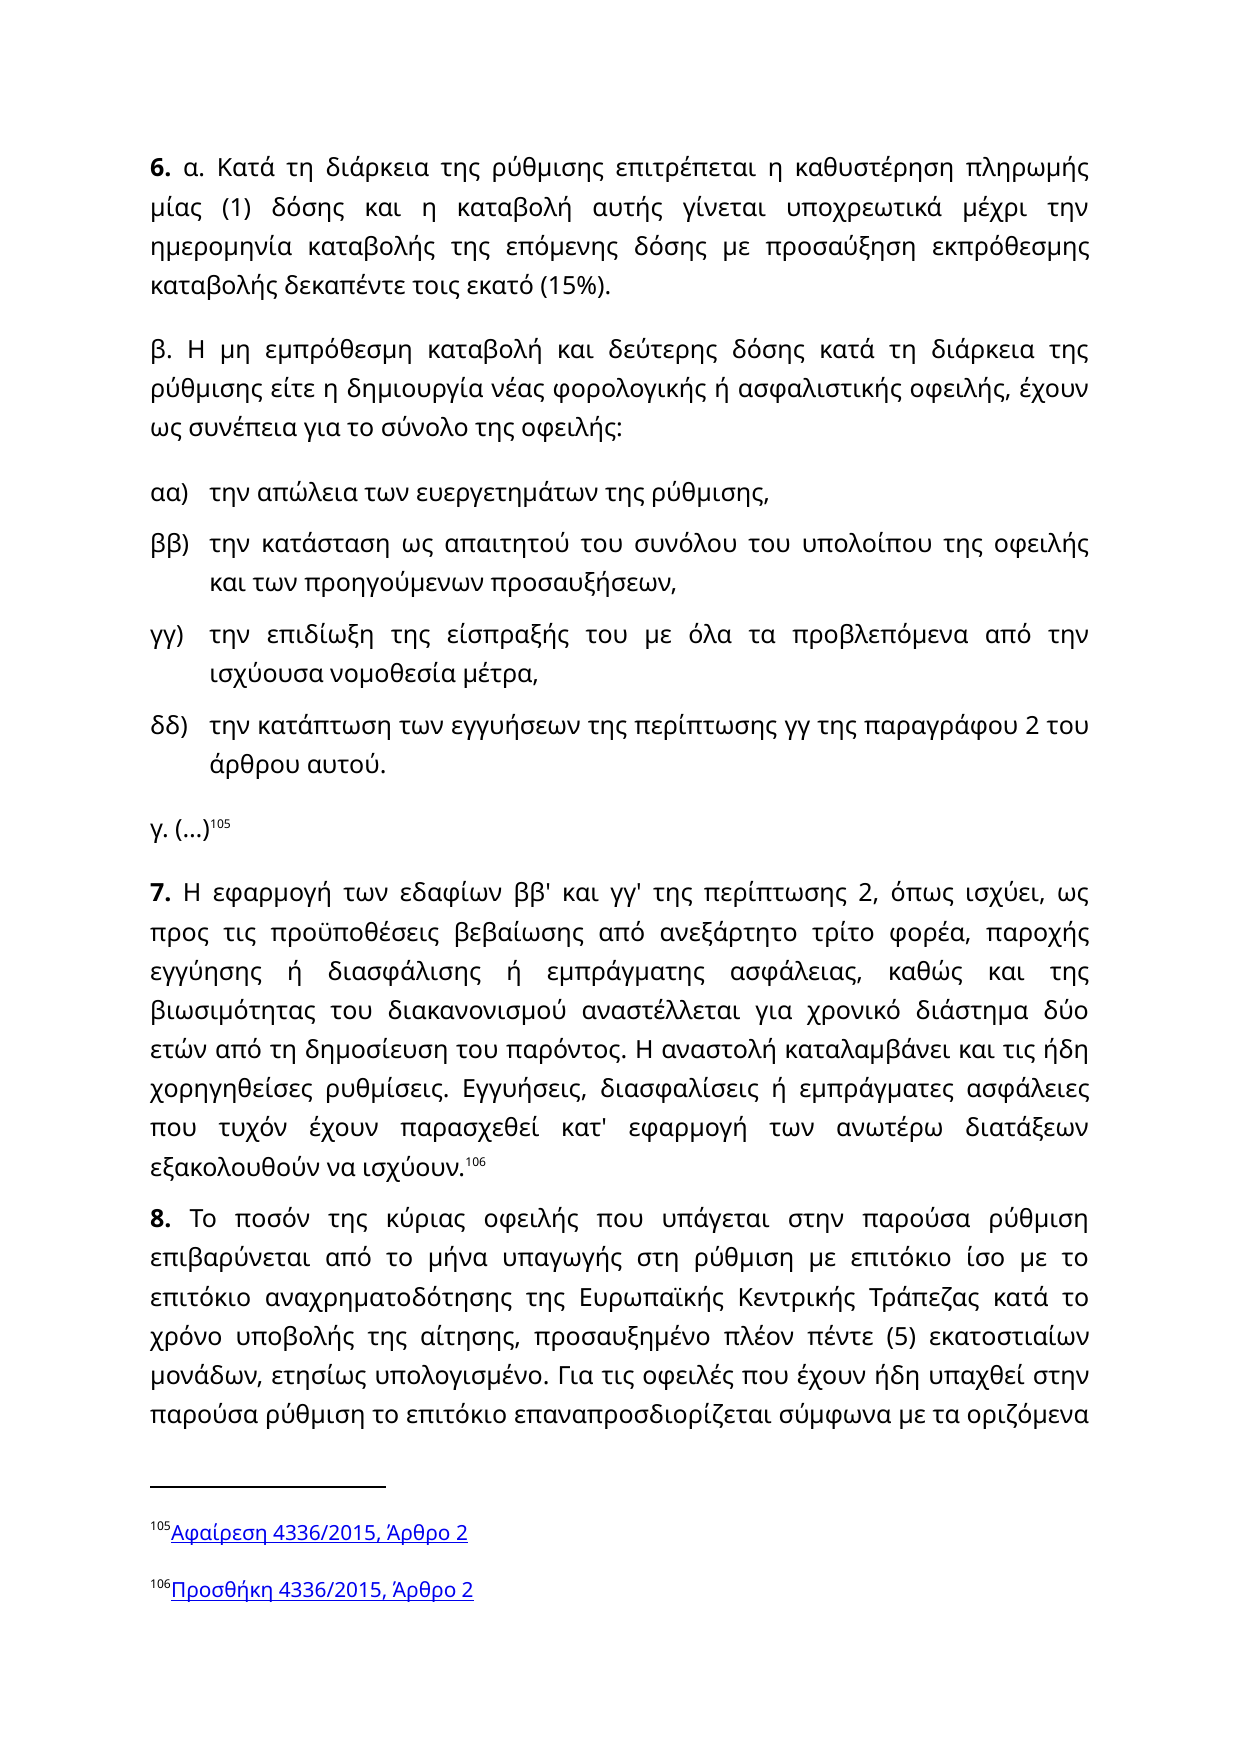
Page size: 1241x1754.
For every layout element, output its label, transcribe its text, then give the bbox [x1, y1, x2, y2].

text 7. Η εφαρμογή των εδαφίων ββ' και γγ' της περίπτωσης 2, όπως ισχύει, ως προς τις προϋποθέσεις βεβαίωσης από ανεξάρτητο τρίτο φορέα, παροχής εγγύησης ή διασφάλισης ή εμπράγματης ασφάλειας, καθώς και της βιωσιμότητας του διακανονισμού αναστέλλεται για χρονικό διάστημα δύο ετών από τη δημοσίευση του παρόντος. Η αναστολή καταλαμβάνει και τις ήδη χορηγηθείσες ρυθμίσεις. Εγγυήσεις, διασφαλίσεις ή εμπράγματες ασφάλειες που τυχόν έχουν παρασχεθεί κατ' εφαρμογή των ανωτέρω διατάξεων εξακολουθούν να ισχύουν. [150, 875, 1090, 1183]
list γγ) την επιδίωξη της είσπραξής του με όλα τα προβλεπόμενα από την ισχύουσα νομοθεσία μέτρα, [150, 617, 1090, 690]
text γ. (…) [150, 811, 1090, 845]
list δδ) την κατάπτωση των εγγυήσεων της περίπτωσης γγ της παραγράφου 2 του άρθρου αυτού. [150, 707, 1090, 781]
list αα) την απώλεια των ευεργετημάτων της ρύθμισης, [150, 474, 1090, 508]
list ββ) την κατάσταση ως απαιτητού του συνόλου του υπολοίπου της οφειλής και των προηγούμενων προσαυξήσεων, [150, 526, 1090, 599]
text 6. α. Κατά τη διάρκεια της ρύθμισης επιτρέπεται η καθυστέρηση πληρωμής μίας (1) δόσης και η καταβολή αυτής γίνεται υποχρεωτικά μέχρι την ημερομηνία καταβολής της επόμενης δόσης με προσαύξηση εκπρόθεσμης καταβολής δεκαπέντε τοις εκατό (15%). [150, 150, 1090, 302]
text Αφαίρεση 4336/2015, Άρθρο 2 [150, 1518, 1090, 1546]
text 8. Το ποσόν της κύριας οφειλής που υπάγεται στην παρούσα ρύθμιση επιβαρύνεται από το μήνα υπαγωγής στη ρύθμιση με επιτόκιο ίσο με το επιτόκιο αναχρηματοδότησης της Ευρωπαϊκής Κεντρικής Τράπεζας κατά το χρόνο υποβολής της αίτησης, προσαυξημένο πλέον πέντε (5) εκατοστιαίων μονάδων, ετησίως υπολογισμένο. Για τις οφειλές που έχουν ήδη υπαχθεί στην παρούσα ρύθμιση το επιτόκιο επαναπροσδιορίζεται σύμφωνα με τα οριζόμενα [150, 1201, 1090, 1431]
text β. Η μη εμπρόθεσμη καταβολή και δεύτερης δόσης κατά τη διάρκεια της ρύθμισης είτε η δημιουργία νέας φορολογικής ή ασφαλιστικής οφειλής, έχουν ως συνέπεια για το σύνολο της οφειλής: [150, 332, 1090, 444]
text Προσθήκη 4336/2015, Άρθρο 2 [150, 1576, 1090, 1604]
